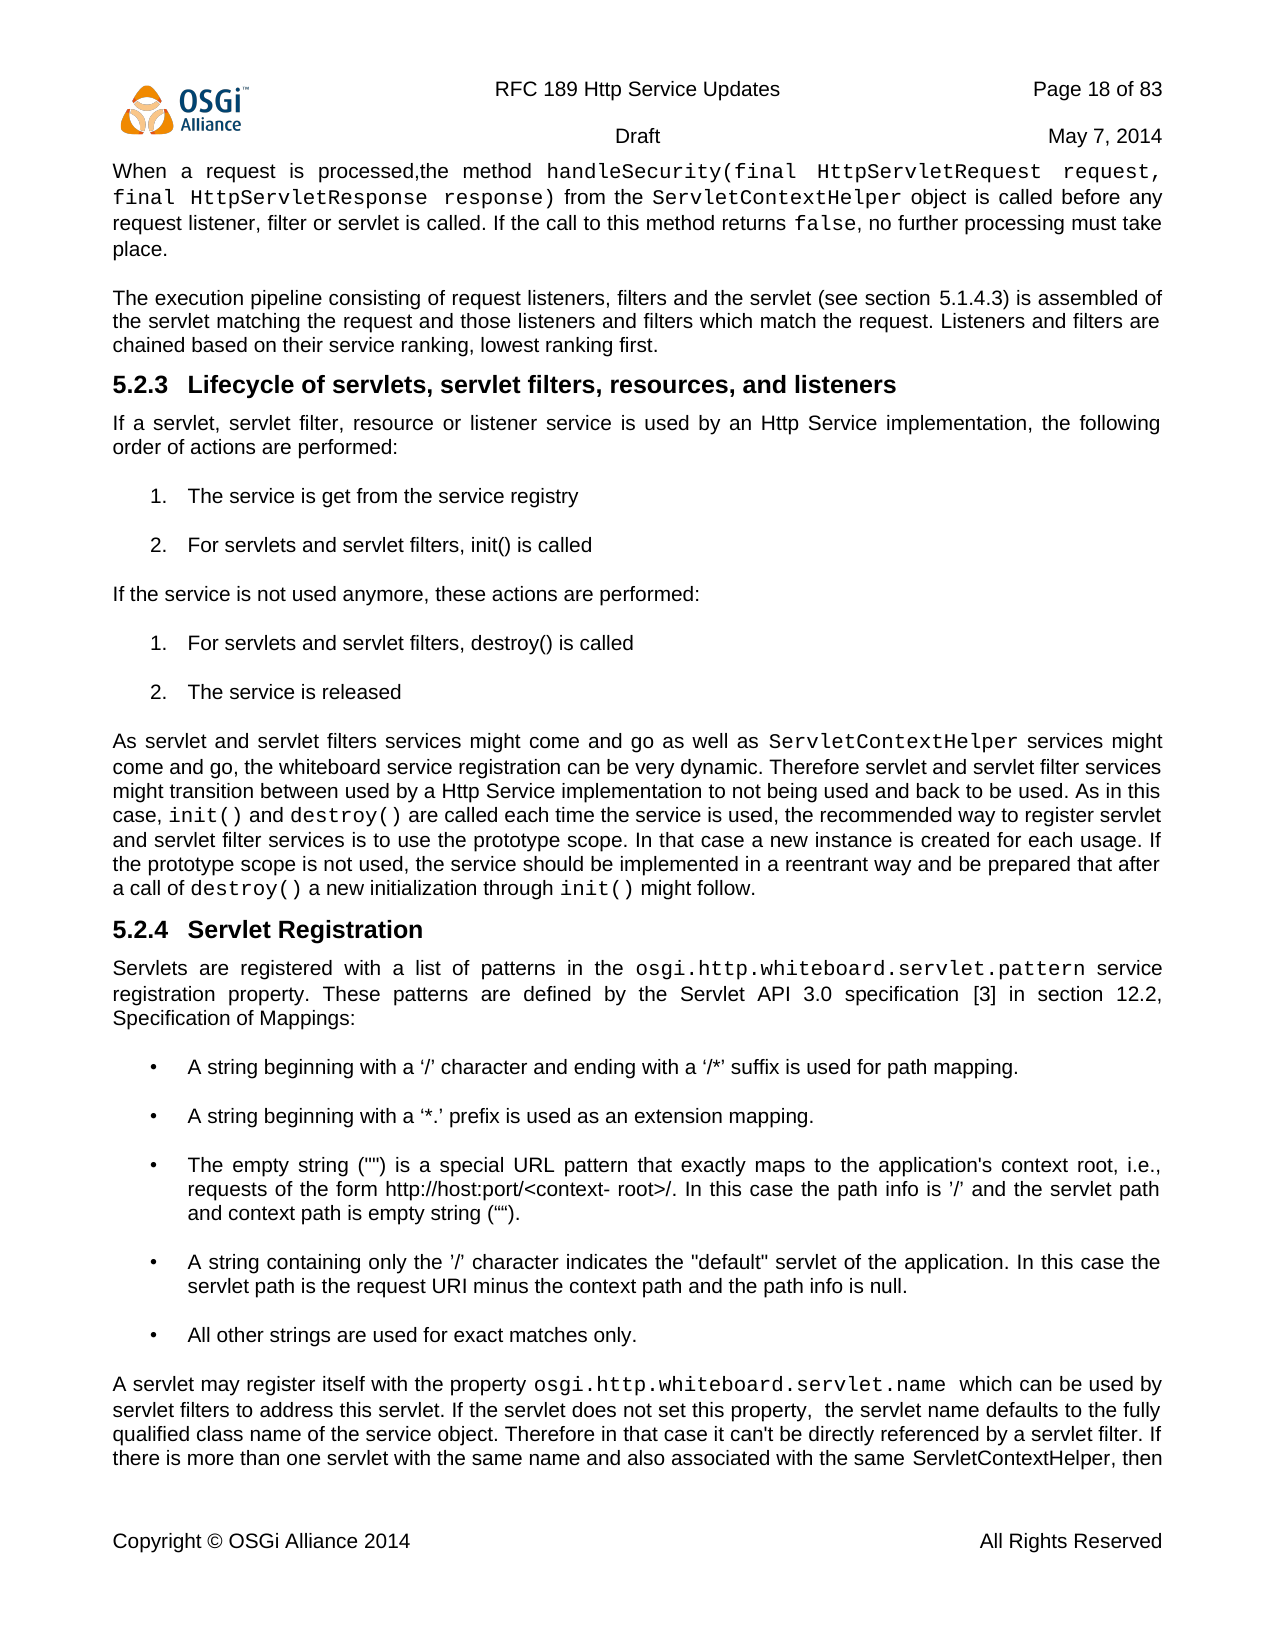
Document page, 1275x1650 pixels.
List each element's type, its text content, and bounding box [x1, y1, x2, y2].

text The execution pipeline consisting of request listeners, filters and the servlet (see section ) is assembled of the servlet matching the request and those listeners and filters which match the request. Listeners and filters are chained based on their service ranking, lowest ranking first. [112, 285, 1162, 357]
text As servlet and servlet filters services might come and go as well as ServletContextHelper services might come and go, the whiteboard service registration can be very dynamic. Therefore servlet and servlet filter services might transition between used by a Http Service implementation to not being used and back to be used. As in this case, init() and destroy() are called each time the service is used, the recommended way to register servlet and servlet filter services is to use the prototype scope. In that case a new instance is created for each usage. If the prototype scope is not used, the service should be implemented in a reentrant way and be prepared that after a call of destroy() a new initialization through init() might follow. [112, 729, 1162, 902]
text When a request is processed,the method handleSecurity(final HttpServletRequest request, final HttpServletResponse response) from the ServletContextHelper object is called before any request listener, filter or servlet is called. If the call to this method returns false, no further processing must take place. [112, 159, 1162, 260]
list A string containing only the ’/’ character indicates the "default" servlet of the application. In this case the servlet path is the request URI minus the context path and the path info is null. [150, 1250, 1162, 1298]
list The empty string ("") is a special URL pattern that exactly maps to the application's context root, i.e., requests of the form http://host:port/<context- root>/. In this case the path info is ’/’ and the servlet path and context path is empty string (““). [150, 1153, 1162, 1225]
picture [113, 78, 257, 142]
list All other strings are used for exact matches only. [150, 1323, 1162, 1347]
subtitle Servlet Registration [112, 914, 1162, 943]
list A string beginning with a ‘*.’ prefix is used as an extension mapping. [150, 1104, 1162, 1128]
list A string beginning with a ‘/’ character and ending with a ‘/*’ suffix is used for path mapping. [150, 1054, 1162, 1079]
text Servlets are registered with a list of patterns in the osgi.http.whiteboard.servlet.pattern service registration property. These patterns are defined by the Servlet API 3.0 specification [3]. in section 12.2, Specification of Mappings: [112, 956, 1162, 1029]
text If a servlet, servlet filter, resource or listener service is used by an Http Service implementation, the following order of actions are performed: [112, 411, 1162, 459]
list The service is released [150, 680, 1162, 704]
list For servlets and servlet filters, destroy() is called [150, 631, 1162, 655]
subtitle Lifecycle of servlets, servlet filters, resources, and listeners [112, 370, 1162, 398]
text A servlet may register itself with the property osgi.http.whiteboard.servlet.name which can be used by servlet filters to address this servlet. If the servlet does not set this property, the servlet name defaults to the fully qualified class name of the service object. Therefore in that case it can't be directly referenced by a servlet filter. If there is more than one servlet with the same name and also associated with the same ServletContextHelper, then [112, 1372, 1162, 1469]
text If the service is not used anymore, these actions are performed: [112, 582, 1162, 606]
list For servlets and servlet filters, init() is called [150, 533, 1162, 557]
list The service is get from the service registry [150, 484, 1162, 508]
